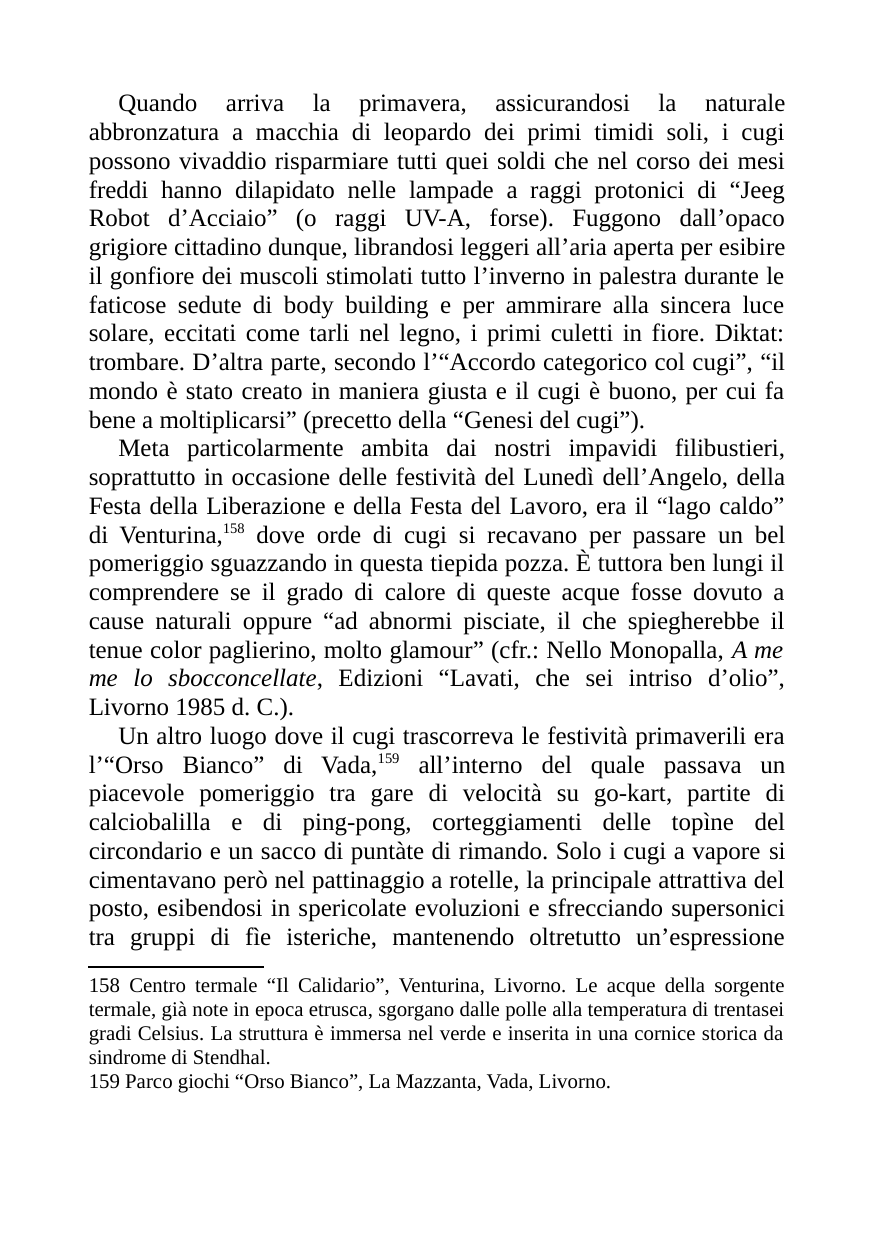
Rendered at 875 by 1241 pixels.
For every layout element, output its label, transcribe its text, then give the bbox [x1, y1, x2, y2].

text Centro termale “Il Calidario”, Venturina, Livorno. Le acque della sorgente termale, già note in epoca etrusca, sgorgano dalle polle alla temperatura di trentasei gradi Celsius. La struttura è immersa nel verde e inserita in una cornice storica da sindrome di Stendhal. [88, 973, 786, 1069]
text Meta particolarmente ambita dai nostri impavidi filibustieri, soprattutto in occasione delle festività del Lunedì dell’Angelo, della Festa della Liberazione e della Festa del Lavoro, era il “lago caldo” di Venturina, dove orde di cugi si recavano per passare un bel pomeriggio sguazzando in questa tiepida pozza. È tuttora ben lungi il comprendere se il grado di calore di queste acque fosse dovuto a cause naturali oppure “ad abnormi pisciate, il che spiegherebbe il tenue color paglierino, molto glamour” (cfr.: Nello Monopalla, A me me lo sbocconcellate, Edizioni “Lavati, che sei intriso d’olio”, Livorno 1985 d. C.). [88, 433, 786, 721]
text Quando arriva la primavera, assicurandosi la naturale abbronzatura a macchia di leopardo dei primi timidi soli, i cugi possono vivaddio risparmiare tutti quei soldi che nel corso dei mesi freddi hanno dilapidato nelle lampade a raggi protonici di “Jeeg Robot d’Acciaio” (o raggi UV-A, forse). Fuggono dall’opaco grigiore cittadino dunque, librandosi leggeri all’aria aperta per esibire il gonfiore dei muscoli stimolati tutto l’inverno in palestra durante le faticose sedute di body building e per ammirare alla sincera luce solare, eccitati come tarli nel legno, i primi culetti in fiore. Diktat: trombare. D’altra parte, secondo l’“Accordo categorico col cugi”, “il mondo è stato creato in maniera giusta e il cugi è buono, per cui fa bene a moltiplicarsi” (precetto della “Genesi del cugi”). [88, 88, 786, 433]
text Parco giochi “Orso Bianco”, La Mazzanta, Vada, Livorno. [88, 1069, 786, 1093]
text Un altro luogo dove il cugi trascorreva le festività primaverili era l’“Orso Bianco” di Vada, all’interno del quale passava un piacevole pomeriggio tra gare di velocità su go-kart, partite di calciobalilla e di ping-pong, corteggiamenti delle topìne del circondario e un sacco di puntàte di rimando. Solo i cugi a vapore si cimentavano però nel pattinaggio a rotelle, la principale attrattiva del posto, esibendosi in spericolate evoluzioni e sfrecciando supersonici tra gruppi di fìe isteriche, mantenendo oltretutto un’espressione [88, 721, 786, 951]
